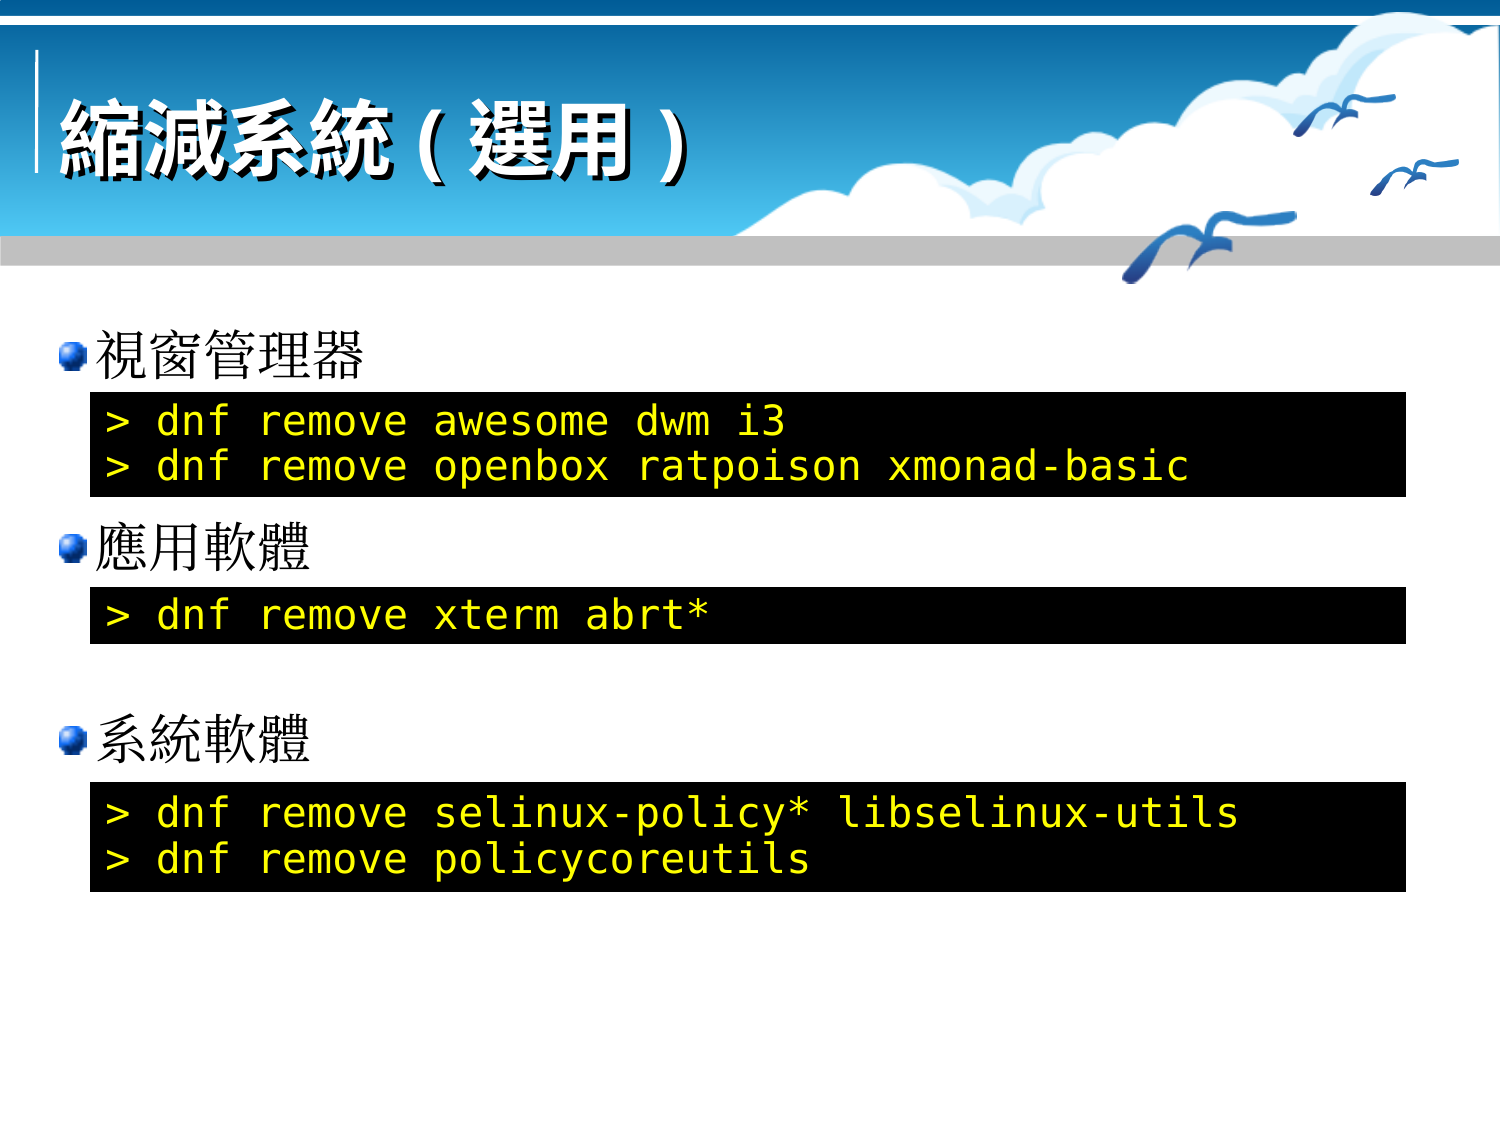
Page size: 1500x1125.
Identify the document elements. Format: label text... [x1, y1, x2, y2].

text_box > dnf remove awesome dwm i3 > dnf remove openbox ratpoison xmonad-basic [90, 392, 1406, 497]
title 縮減系統(選用) [59, 86, 1465, 186]
text_box > dnf remove xterm abrt* [90, 587, 1406, 644]
list 視窗管理器 應用軟體 系統軟體 [59, 324, 1447, 1105]
picture [730, 12, 1500, 284]
text_box > dnf remove selinux-policy* libselinux-utils > dnf remove policycoreutils [90, 782, 1406, 892]
